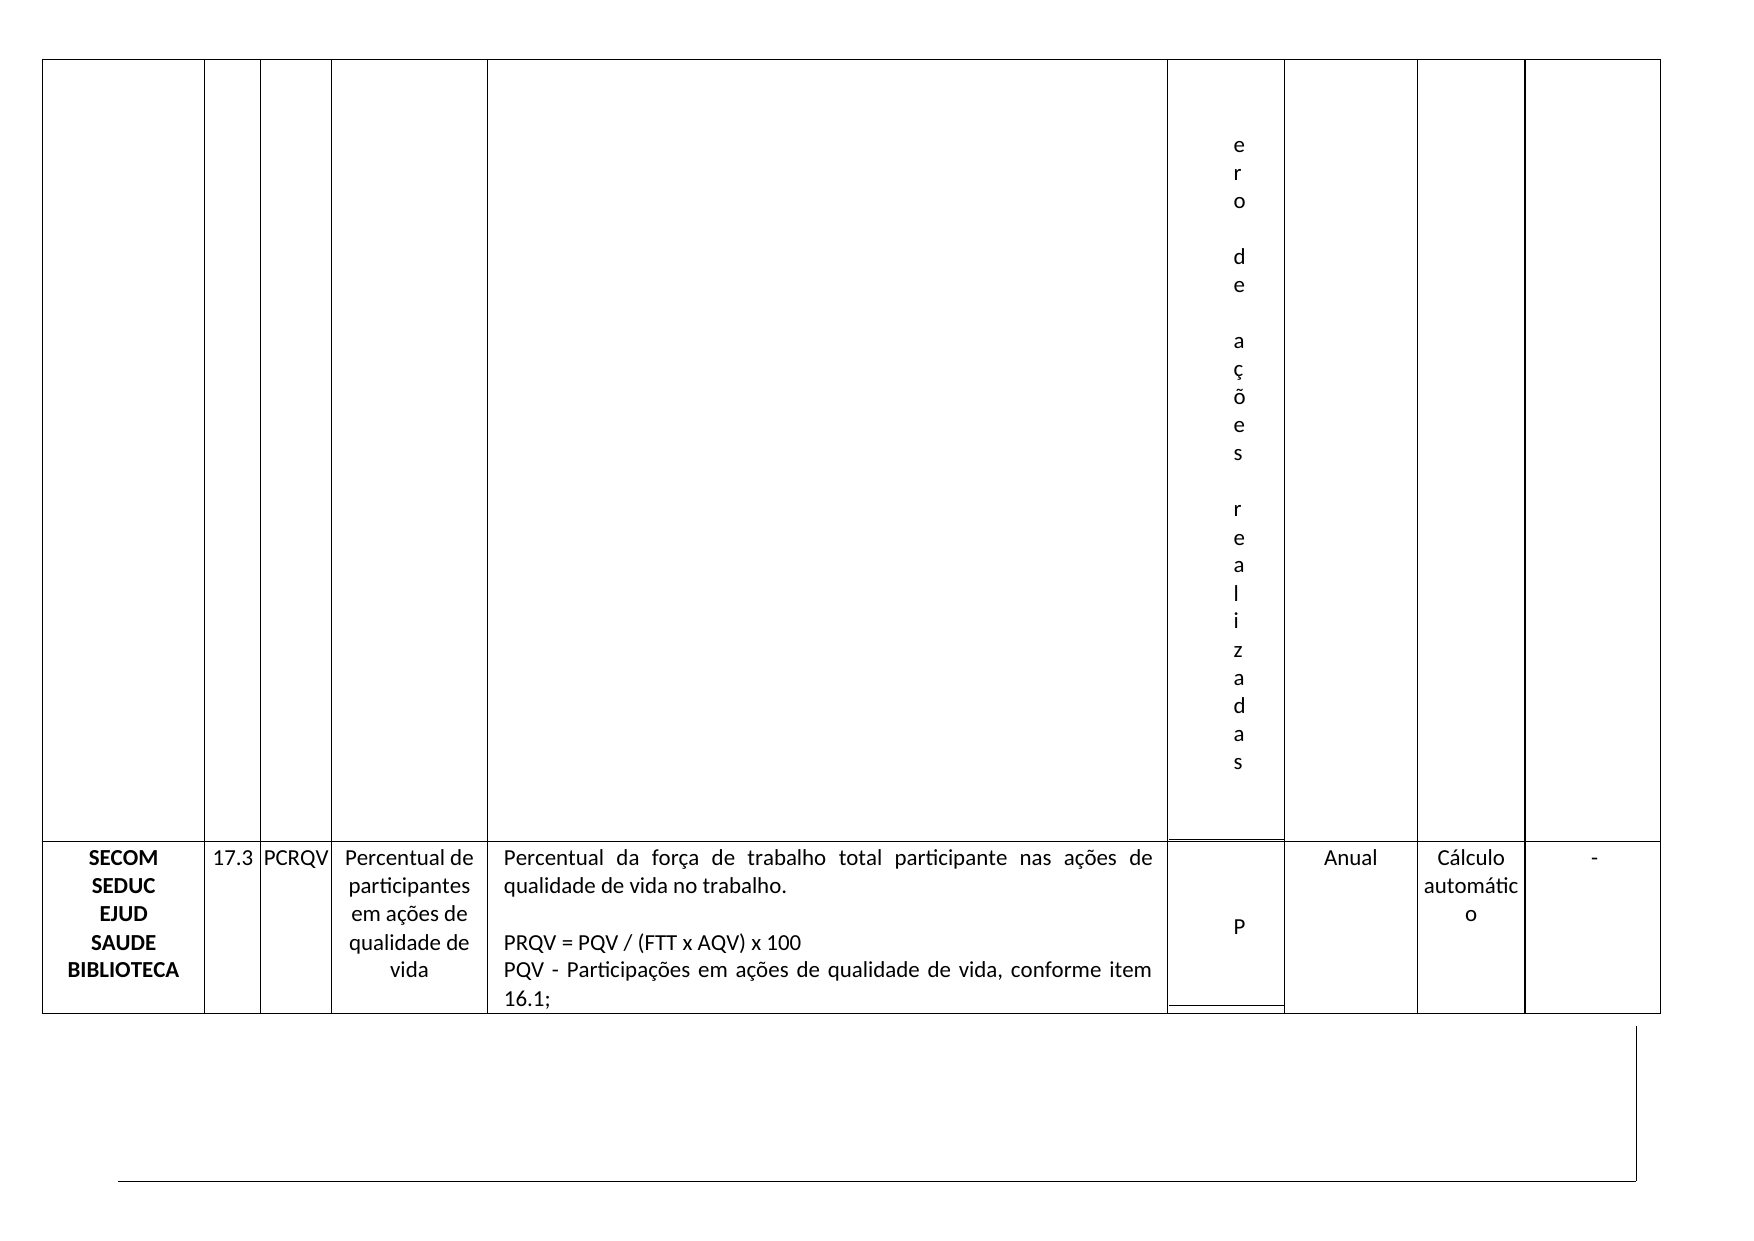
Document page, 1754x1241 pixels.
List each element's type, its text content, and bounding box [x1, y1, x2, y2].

table_cell P [1168, 842, 1284, 1013]
table_cell Percentual da força de trabalho total participante nas ações de qualidade de vida no trabalho. PRQV = PQV / (FTT x AQV) x 100 PQV - Participações em ações de qualidade de vida, conforme item 16.1; [488, 842, 1167, 1013]
table_cell [1526, 60, 1660, 841]
table_cell 17.3 [205, 842, 260, 1013]
table_cell - [1526, 842, 1660, 1013]
table_cell SECOM SEDUC EJUD SAUDE BIBLIOTECA [43, 842, 204, 1013]
table_cell [43, 60, 204, 841]
table_cell [332, 60, 487, 841]
table_cell PCRQV [261, 842, 331, 1013]
table_cell [488, 60, 1167, 841]
table_cell Percentual de participantes em ações de qualidade de vida [332, 842, 487, 1013]
table_cell ero de ações realizadas [1168, 60, 1284, 841]
table_cell [1418, 60, 1524, 841]
table_cell Anual [1285, 842, 1417, 1013]
table_cell Cálculo automático [1418, 842, 1524, 1013]
table_cell [1285, 60, 1417, 841]
table_cell [261, 60, 331, 841]
table_cell [205, 60, 260, 841]
